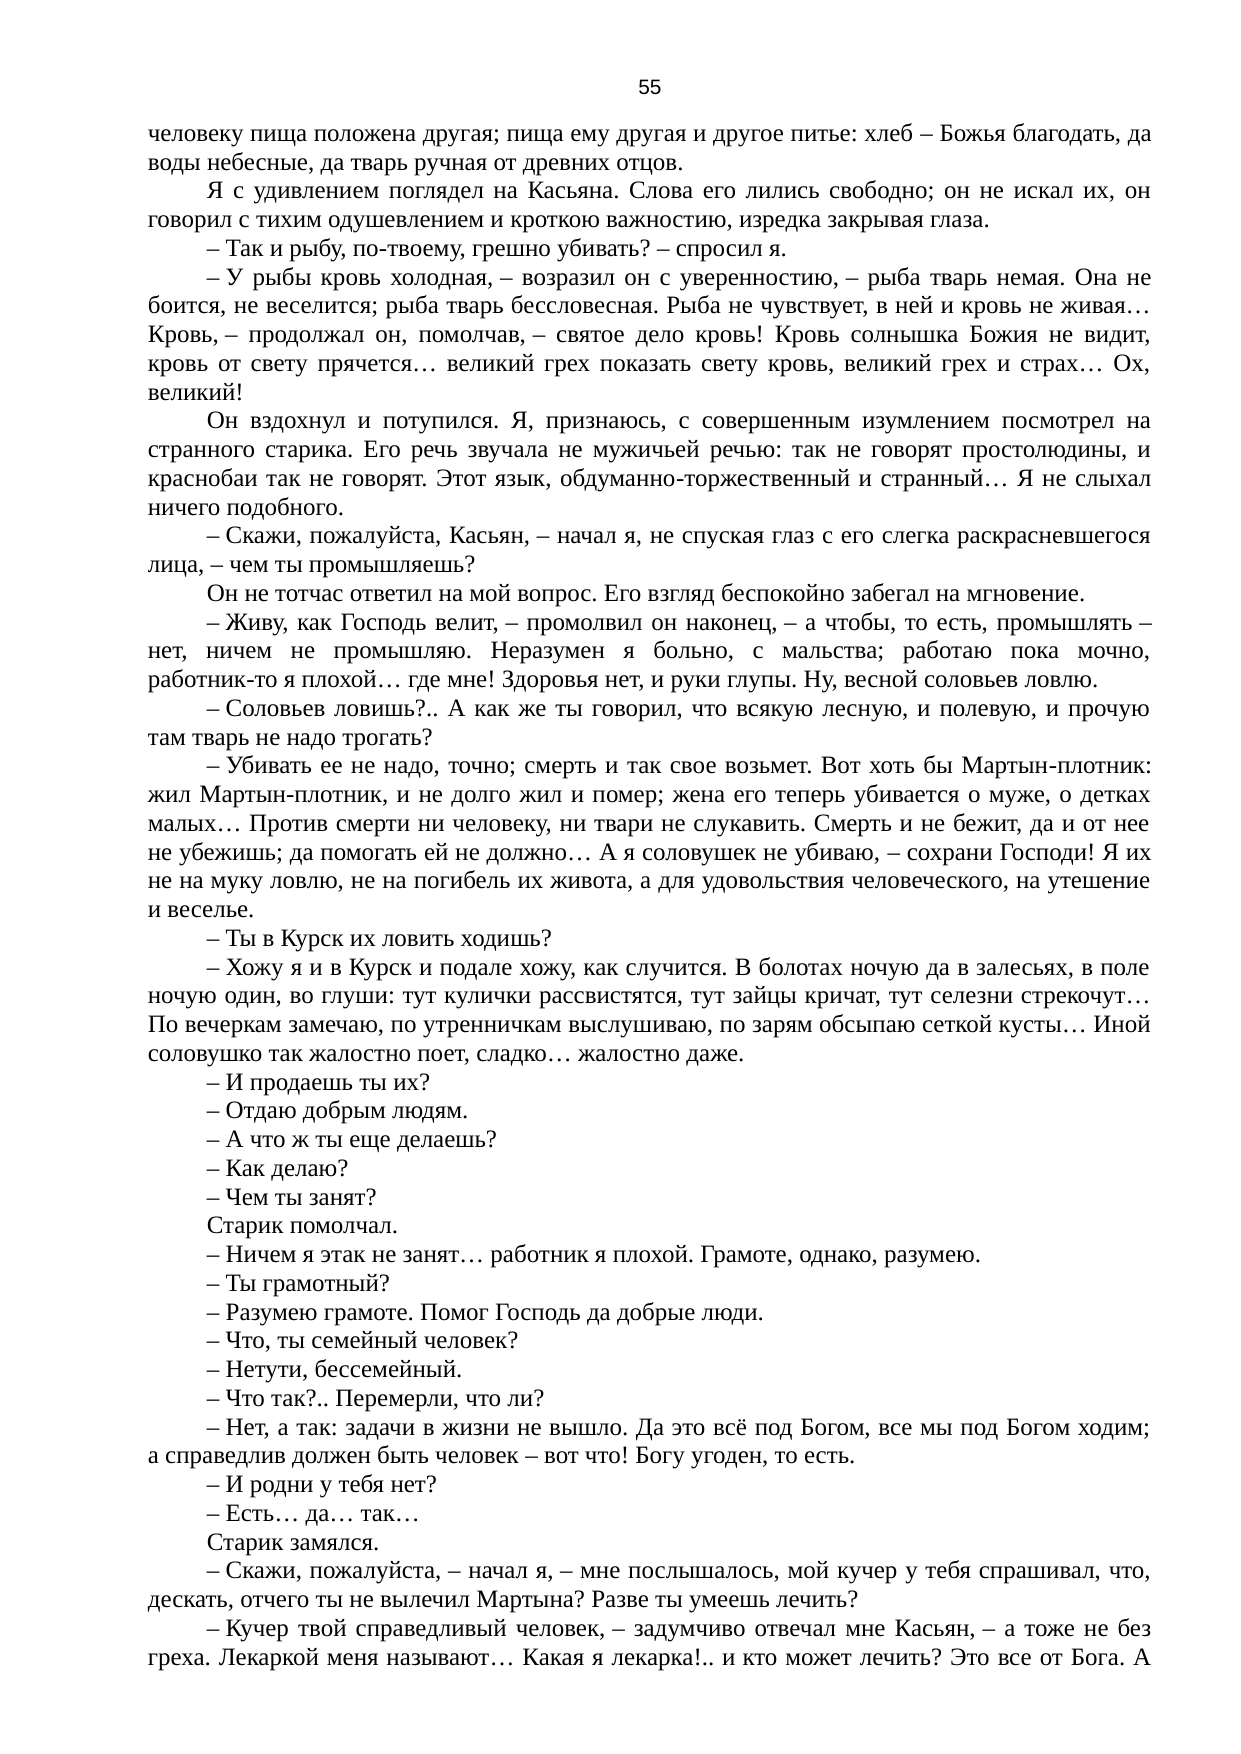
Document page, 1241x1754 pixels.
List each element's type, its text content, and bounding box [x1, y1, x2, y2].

text – Соловьев ловишь?.. А как же ты говорил, что всякую лесную, и полевую, и прочую там тварь не надо трогать? [148, 693, 1152, 751]
text – Так и рыбу, по‑твоему, грешно убивать? – спросил я. [148, 233, 1152, 262]
text Он вздохнул и потупился. Я, признаюсь, с совершенным изумлением посмотрел на странного старика. Его речь звучала не мужичьей речью: так не говорят простолюдины, и краснобаи так не говорят. Этот язык, обдуманно‑торжественный и странный… Я не слыхал ничего подобного. [148, 406, 1152, 521]
text – Есть… да… так… [148, 1498, 1152, 1527]
text Старик замялся. [148, 1527, 1152, 1556]
text – Отдаю добрым людям. [148, 1096, 1152, 1124]
text – У рыбы кровь холодная, – возразил он с уверенностию, – рыба тварь немая. Она не боится, не веселится; рыба тварь бессловесная. Рыба не чувствует, в ней и кровь не живая… Кровь, – продолжал он, помолчав, – святое дело кровь! Кровь солнышка Божия не видит, кровь от свету прячется… великий грех показать свету кровь, великий грех и страх… Ох, великий! [148, 262, 1152, 406]
text – Хожу я и в Курск и подале хожу, как случится. В болотах ночую да в залесьях, в поле ночую один, во глуши: тут кулички рассвистятся, тут зайцы кричат, тут селезни стрекочут… По вечеркам замечаю, по утренничкам выслушиваю, по зарям обсыпаю сеткой кусты… Иной соловушко так жалостно поет, сладко… жалостно даже. [148, 952, 1152, 1067]
text Он не тотчас ответил на мой вопрос. Его взгляд беспокойно забегал на мгновение. [148, 578, 1152, 607]
text – А что ж ты еще делаешь? [148, 1124, 1152, 1153]
text Старик помолчал. [148, 1211, 1152, 1239]
text – Что, ты семейный человек? [148, 1326, 1152, 1354]
text – Как делаю? [148, 1153, 1152, 1182]
text человеку пища положена другая; пища ему другая и другое питье: хлеб – Божья благодать, да воды небесные, да тварь ручная от древних отцов. [148, 118, 1152, 176]
text – Что так?.. Перемерли, что ли? [148, 1383, 1152, 1412]
text – Чем ты занят? [148, 1182, 1152, 1211]
text – Скажи, пожалуйста, – начал я, – мне послышалось, мой кучер у тебя спрашивал, что, дескать, отчего ты не вылечил Мартына? Разве ты умеешь лечить? [148, 1556, 1152, 1613]
text – И продаешь ты их? [148, 1067, 1152, 1096]
text – Ты в Курск их ловить ходишь? [148, 923, 1152, 952]
text – Нетути, бессемейный. [148, 1354, 1152, 1383]
text – Ничем я этак не занят… работник я плохой. Грамоте, однако, разумею. [148, 1239, 1152, 1268]
text – И родни у тебя нет? [148, 1469, 1152, 1498]
text – Скажи, пожалуйста, Касьян, – начал я, не спуская глаз с его слегка раскрасневшегося лица, – чем ты промышляешь? [148, 521, 1152, 578]
text Я с удивлением поглядел на Касьяна. Слова его лились свободно; он не искал их, он говорил с тихим одушевлением и кроткою важностию, изредка закрывая глаза. [148, 176, 1152, 233]
text – Живу, как Господь велит, – промолвил он наконец, – а чтобы, то есть, промышлять – нет, ничем не промышляю. Неразумен я больно, с мальства; работаю пока мочно, работник‑то я плохой… где мне! Здоровья нет, и руки глупы. Ну, весной соловьев ловлю. [148, 607, 1152, 693]
text – Убивать ее не надо, точно; смерть и так свое возьмет. Вот хоть бы Мартын‑плотник: жил Мартын‑плотник, и не долго жил и помер; жена его теперь убивается о муже, о детках малых… Против смерти ни человеку, ни твари не слукавить. Смерть и не бежит, да и от нее не убежишь; да помогать ей не должно… А я соловушек не убиваю, – сохрани Господи! Я их не на муку ловлю, не на погибель их живота, а для удовольствия человеческого, на утешение и веселье. [148, 751, 1152, 923]
text – Ты грамотный? [148, 1268, 1152, 1297]
text – Кучер твой справедливый человек, – задумчиво отвечал мне Касьян, – а тоже не без греха. Лекаркой меня называют… Какая я лекарка!.. и кто может лечить? Это все от Бога. А [148, 1613, 1152, 1671]
text – Нет, а так: задачи в жизни не вышло. Да это всё под Богом, все мы под Богом ходим; а справедлив должен быть человек – вот что! Богу угоден, то есть. [148, 1412, 1152, 1469]
text – Разумею грамоте. Помог Господь да добрые люди. [148, 1297, 1152, 1326]
